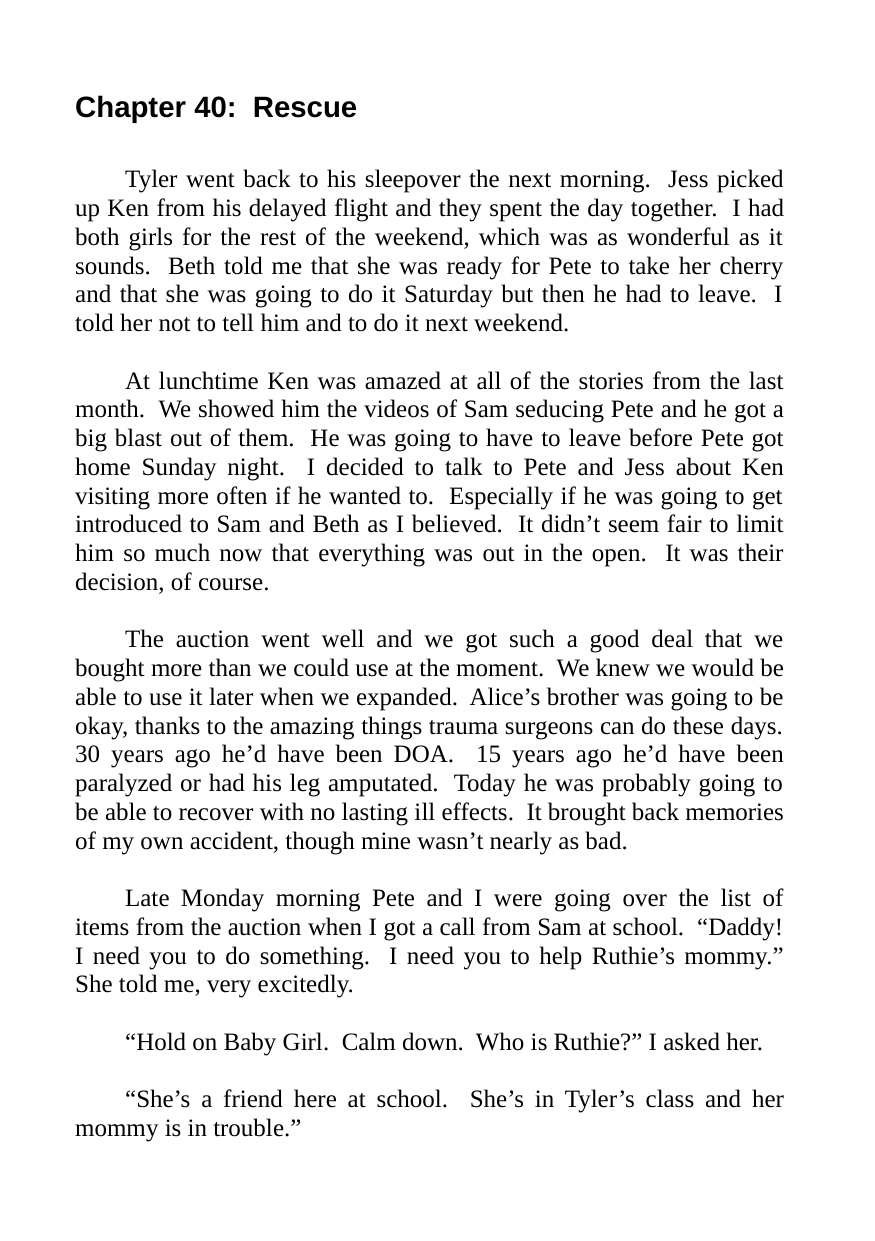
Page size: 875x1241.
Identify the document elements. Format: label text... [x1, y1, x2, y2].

text “She’s a friend here at school. She’s in Tyler’s class and her mommy is in trouble.” [75, 1084, 784, 1142]
text At lunchtime Ken was amazed at all of the stories from the last month. We showed him the videos of Sam seducing Pete and he got a big blast out of them. He was going to have to leave before Pete got home Sunday night. I decided to talk to Pete and Jess about Ken visiting more often if he wanted to. Especially if he was going to get introduced to Sam and Beth as I believed. It didn’t seem fair to limit him so much now that everything was out in the open. It was their decision, of course. [75, 366, 784, 596]
subtitle Chapter 40: Rescue [75, 89, 784, 123]
text The auction went well and we got such a good deal that we bought more than we could use at the moment. We knew we would be able to use it later when we expanded. Alice’s brother was going to be okay, thanks to the amazing things trauma surgeons can do these days. 30 years ago he’d have been DOA. 15 years ago he’d have been paralyzed or had his leg amputated. Today he was probably going to be able to recover with no lasting ill effects. It brought back memories of my own accident, though mine wasn’t nearly as bad. [75, 624, 784, 854]
text Late Monday morning Pete and I were going over the list of items from the auction when I got a call from Sam at school. “Daddy! I need you to do something. I need you to help Ruthie’s mommy.” She told me, very excitedly. [75, 883, 784, 998]
text Tyler went back to his sleepover the next morning. Jess picked up Ken from his delayed flight and they spent the day together. I had both girls for the rest of the weekend, which was as wonderful as it sounds. Beth told me that she was ready for Pete to take her cherry and that she was going to do it Saturday but then he had to leave. I told her not to tell him and to do it next weekend. [75, 164, 784, 337]
text “Hold on Baby Girl. Calm down. Who is Ruthie?” I asked her. [75, 1027, 784, 1056]
